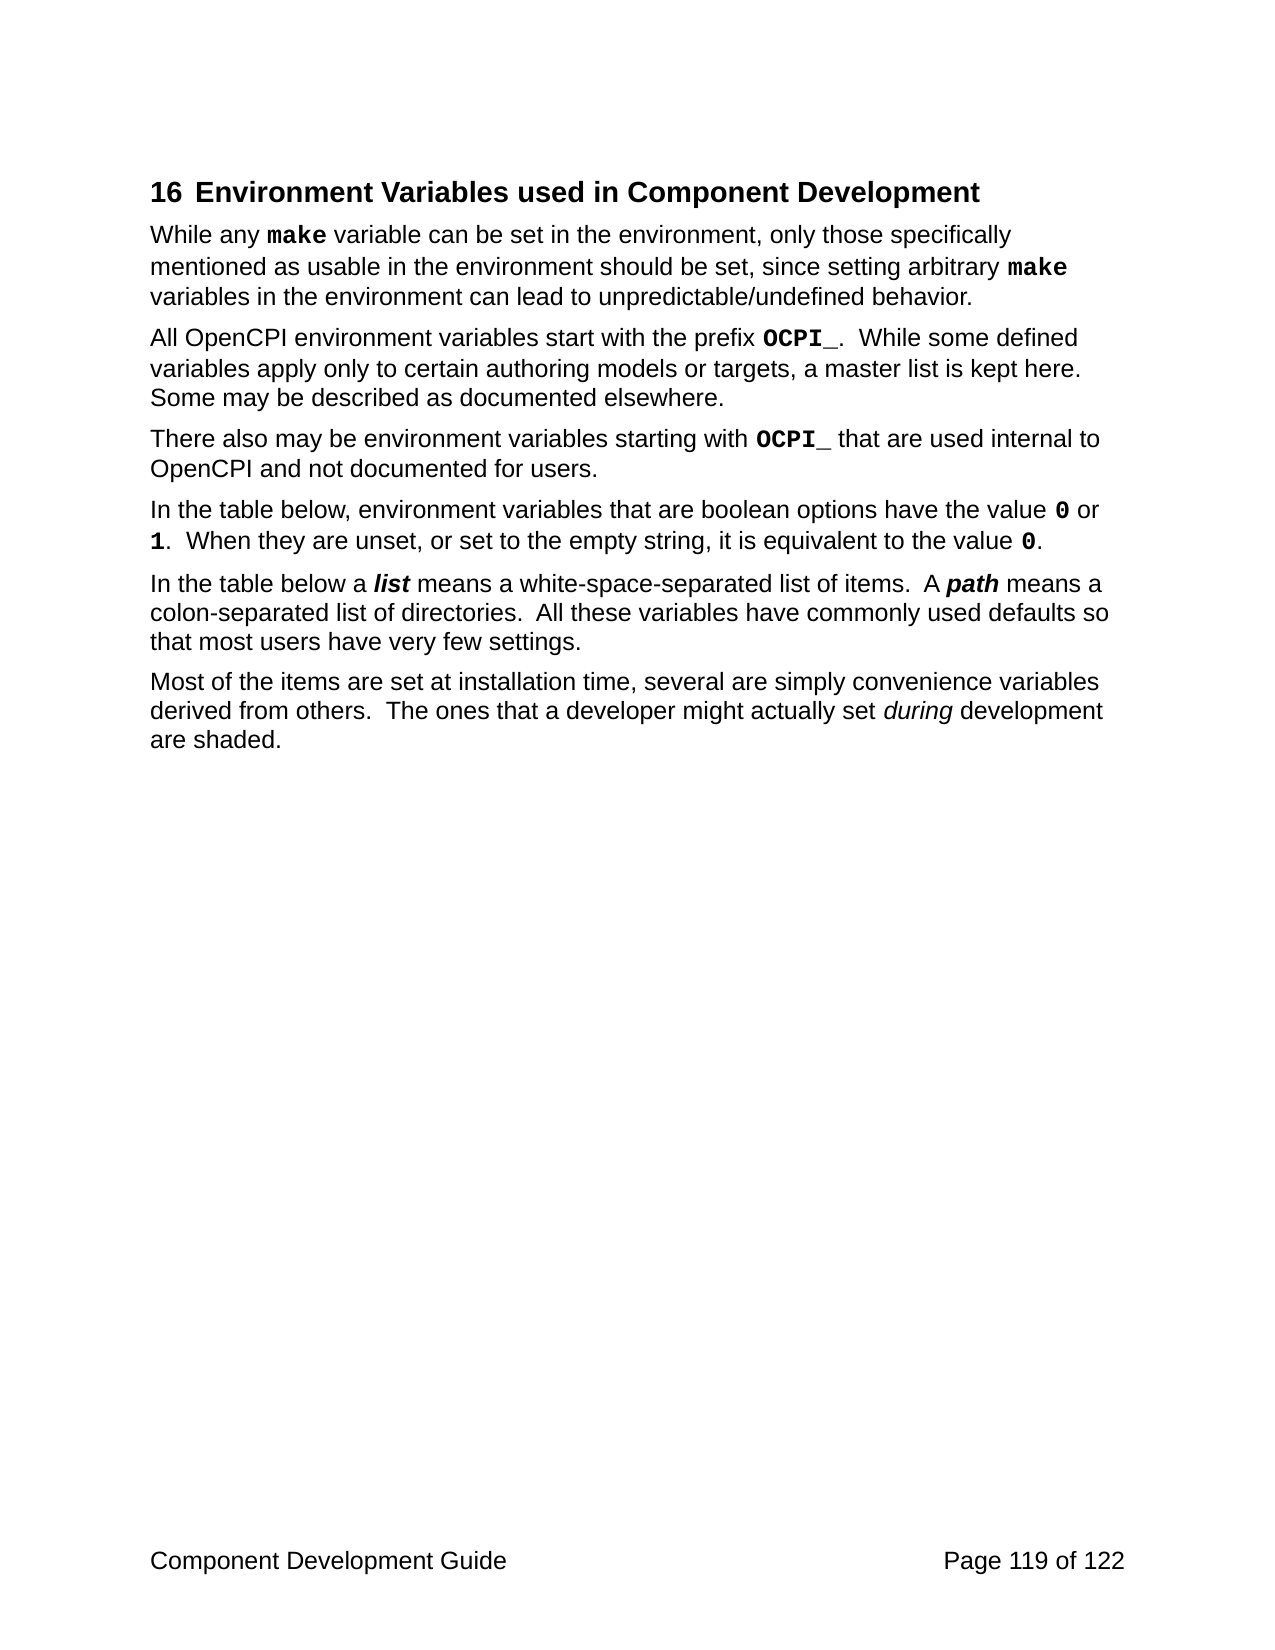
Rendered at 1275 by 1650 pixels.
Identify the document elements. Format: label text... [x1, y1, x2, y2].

subtitle Environment Variables used in Component Development [150, 175, 1125, 208]
text In the table below a list means a white-space-separated list of items. A path means a colon-separated list of directories. All these variables have commonly used defaults so that most users have very few settings. [150, 569, 1125, 655]
text While any make variable can be set in the environment, only those specifically mentioned as usable in the environment should be set, since setting arbitrary make variables in the environment can lead to unpredictable/undefined behavior. [150, 221, 1125, 311]
text There also may be environment variables starting with OCPI_ that are used internal to OpenCPI and not documented for users. [150, 423, 1125, 483]
text All OpenCPI environment variables start with the prefix OCPI_. While some defined variables apply only to certain authoring models or targets, a master list is kept here. Some may be described as documented elsewhere. [150, 323, 1125, 412]
text In the table below, environment variables that are boolean options have the value 0 or 1. When they are unset, or set to the empty string, it is equivalent to the value 0. [150, 495, 1125, 557]
text Most of the items are set at installation time, several are simply convenience variables derived from others. The ones that a developer might actually set during development are shaded. [150, 667, 1125, 753]
